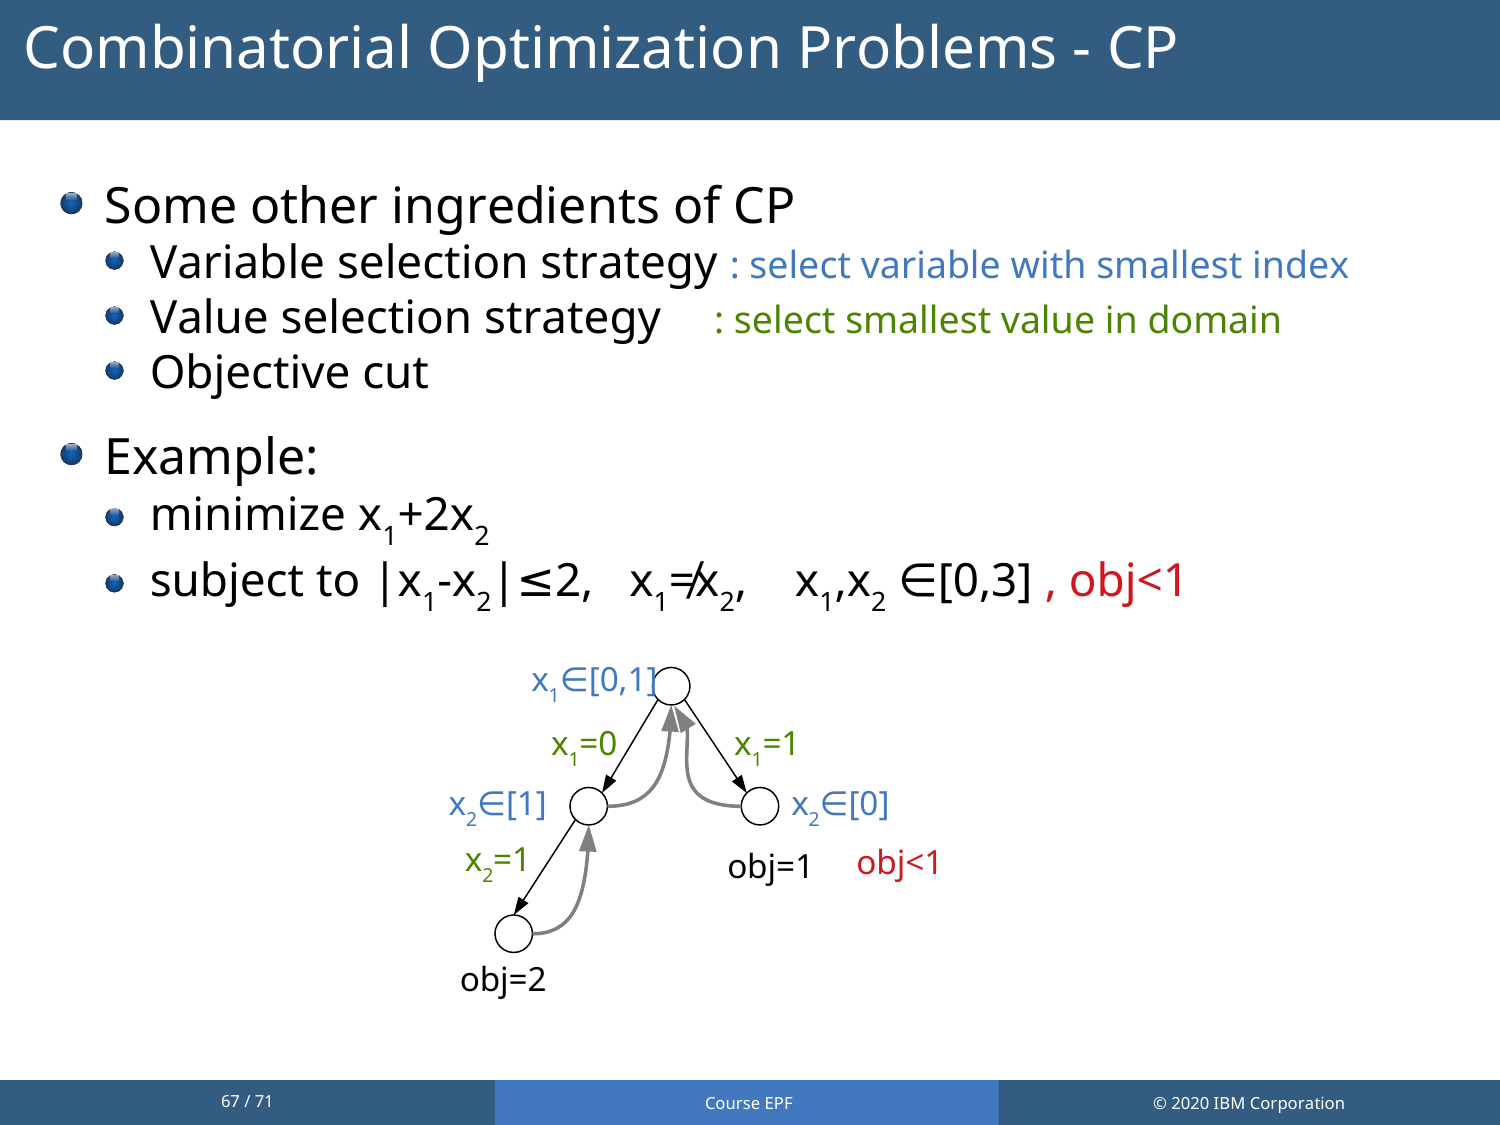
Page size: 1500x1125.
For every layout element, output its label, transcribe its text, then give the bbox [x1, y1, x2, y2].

text_box obj=1 [712, 837, 858, 893]
title Combinatorial Optimization Problems - CP [0, 0, 1500, 121]
text_box x2∈[0] [776, 775, 972, 838]
text_box x2∈[1] [433, 774, 629, 838]
text_box x1=1 [719, 715, 827, 785]
text_box obj<1 [858, 834, 987, 889]
text_box [494, 915, 533, 950]
text_box x1∈[0,1] [516, 650, 712, 714]
text_box x1=0 [536, 715, 644, 785]
list Some other ingredients of CP Variable selection strategy : select variable with smallest index Value selection strategy : select smallest value in domain Objective cut Example: minimize x1+2x2 subject to |x1-x2|≤2, x1≠x2, x1,x2 ∈[0,3] , obj<1 [45, 165, 1441, 1036]
text_box x2=1 [450, 831, 558, 901]
text_box obj=2 [445, 950, 590, 1006]
text_box [741, 787, 776, 826]
